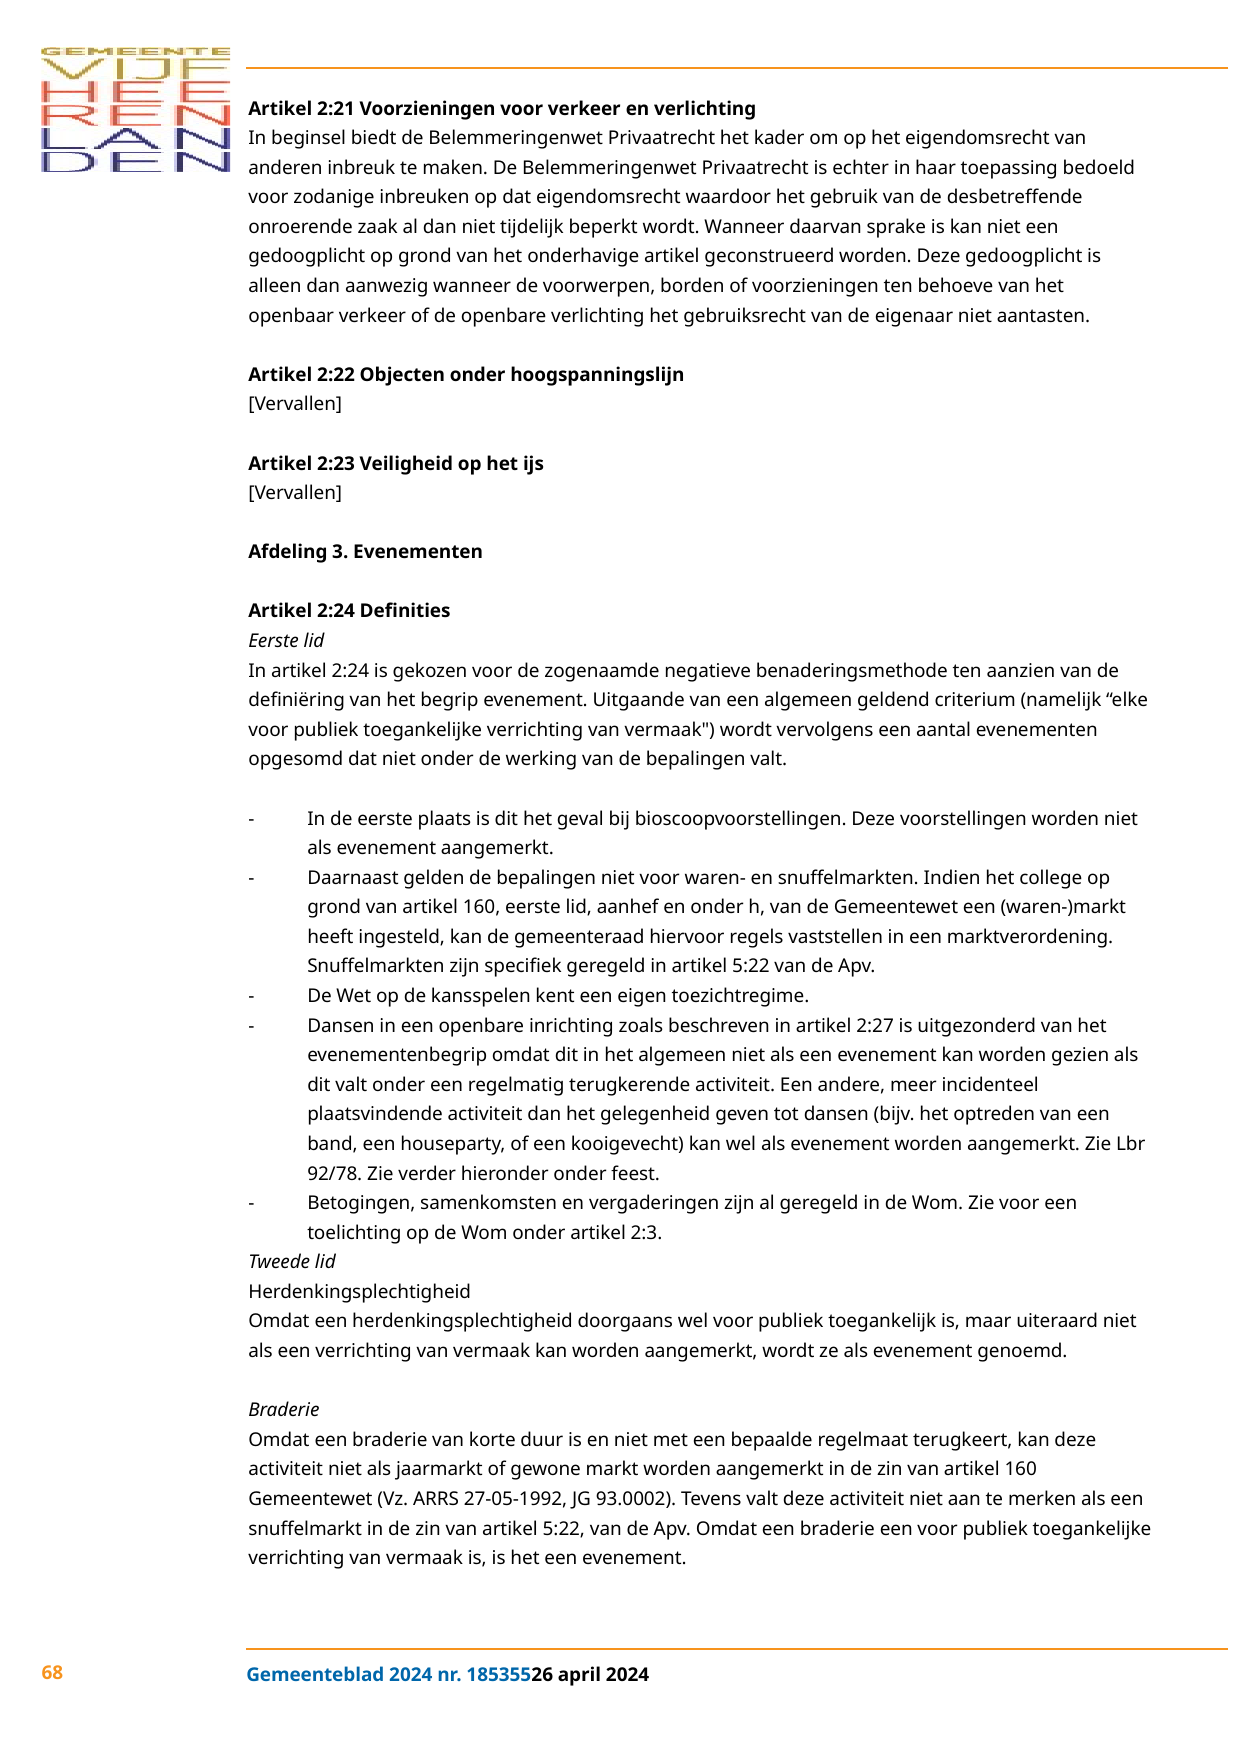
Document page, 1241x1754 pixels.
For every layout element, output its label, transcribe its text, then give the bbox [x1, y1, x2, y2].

list Betogingen, samenkomsten en vergaderingen zijn al geregeld in de Wom. Zie voor een toelichting op de Wom onder artikel 2:3. [248, 1189, 1152, 1245]
text Artikel 2:23 Veiligheid op het ijs [248, 450, 1152, 476]
text Artikel 2:22 Objecten onder hoogspanningslijn [248, 361, 1152, 387]
list Dansen in een openbare inrichting zoals beschreven in artikel 2:27 is uitgezonderd van het evenementenbegrip omdat dit in het algemeen niet als een evenement kan worden gezien als dit valt onder een regelmatig terugkerende activiteit. Een andere, meer incidenteel plaatsvindende activiteit dan het gelegenheid geven tot dansen (bijv. het optreden van een band, een houseparty, of een kooigevecht) kan wel als evenement worden aangemerkt. Zie Lbr 92/78. Zie verder hieronder onder feest. [248, 1012, 1152, 1186]
text In beginsel biedt de Belemmeringenwet Privaatrecht het kader om op het eigendomsrecht van anderen inbreuk te maken. De Belemmeringenwet Privaatrecht is echter in haar toepassing bedoeld voor zodanige inbreuken op dat eigendomsrecht waardoor het gebruik van de desbetreffende onroerende zaak al dan niet tijdelijk beperkt wordt. Wanneer daarvan sprake is kan niet een gedoogplicht op grond van het onderhavige artikel geconstrueerd worden. Deze gedoogplicht is alleen dan aanwezig wanneer de voorwerpen, borden of voorzieningen ten behoeve van het openbaar verkeer of de openbare verlichting het gebruiksrecht van de eigenaar niet aantasten. [248, 124, 1152, 328]
text Tweede lid [248, 1248, 1152, 1274]
text Afdeling 3. Evenementen [248, 538, 1152, 564]
text Artikel 2:24 Definities [248, 598, 1152, 623]
list De Wet op de kansspelen kent een eigen toezichtregime. [248, 982, 1152, 1008]
text Omdat een braderie van korte duur is en niet met een bepaalde regelmaat terugkeert, kan deze activiteit niet als jaarmarkt of gewone markt worden aangemerkt in de zin van artikel 160 Gemeentewet (Vz. ARRS 27-05-1992, JG 93.0002). Tevens valt deze activiteit niet aan te merken als een snuffelmarkt in de zin van artikel 5:22, van de Apv. Omdat een braderie een voor publiek toegankelijke verrichting van vermaak is, is het een evenement. [248, 1426, 1152, 1570]
text Artikel 2:21 Voorzieningen voor verkeer en verlichting [248, 95, 1152, 121]
list In de eerste plaats is dit het geval bij bioscoopvoorstellingen. Deze voorstellingen worden niet als evenement aangemerkt. [248, 805, 1152, 860]
text [Vervallen] [248, 479, 1152, 505]
picture [41, 47, 231, 172]
text [Vervallen] [248, 391, 1152, 416]
text Herdenkingsplechtigheid [248, 1278, 1152, 1304]
text In artikel 2:24 is gekozen voor de zogenaamde negatieve benaderingsmethode ten aanzien van de definiëring van het begrip evenement. Uitgaande van een algemeen geldend criterium (namelijk “elke voor publiek toegankelijke verrichting van vermaak") wordt vervolgens een aantal evenementen opgesomd dat niet onder de werking van de bepalingen valt. [248, 657, 1152, 771]
text Omdat een herdenkingsplechtigheid doorgaans wel voor publiek toegankelijk is, maar uiteraard niet als een verrichting van vermaak kan worden aangemerkt, wordt ze als evenement genoemd. [248, 1308, 1152, 1363]
text Eerste lid [248, 627, 1152, 653]
list Daarnaast gelden de bepalingen niet voor waren- en snuffelmarkten. Indien het college op grond van artikel 160, eerste lid, aanhef en onder h, van de Gemeentewet een (waren-)markt heeft ingesteld, kan de gemeenteraad hiervoor regels vaststellen in een marktverordening. Snuffelmarkten zijn specifiek geregeld in artikel 5:22 van de Apv. [248, 864, 1152, 978]
text Braderie [248, 1396, 1152, 1422]
